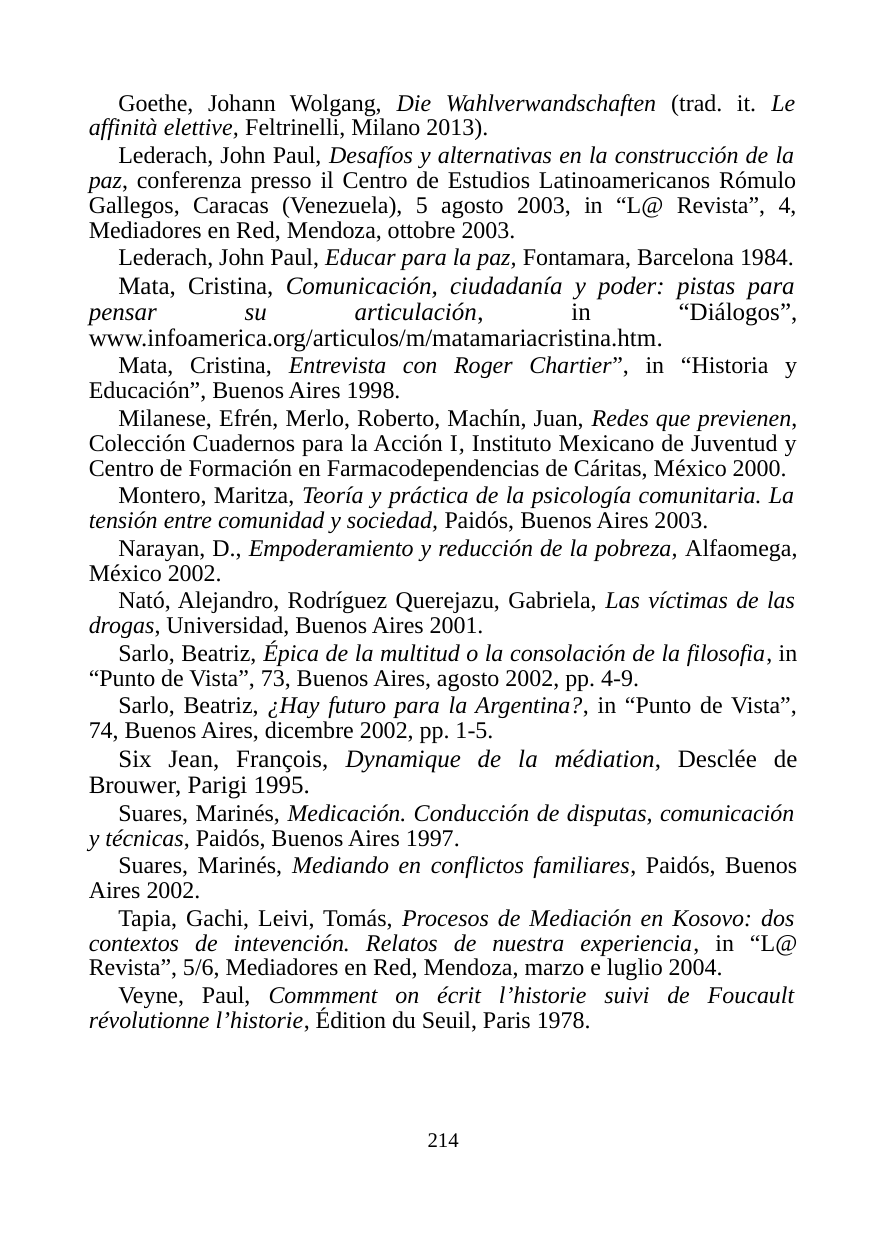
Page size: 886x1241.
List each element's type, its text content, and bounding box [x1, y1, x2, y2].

text Veyne, Paul, Commment on écrit l’historie suivi de Foucault révolutionne l’historie, Édition du Seuil, Paris 1978. [88, 981, 797, 1033]
text Mata, Cristina, Comunicación, ciudadanía y poder: pistas para pensar su articulación, in “Diálogos”, www.infoamerica.org/articulos/m/matamariacristina.htm. [88, 271, 797, 352]
text Suares, Marinés, Medicación. Conducción de disputas, comunicación y técnicas, Paidós, Buenos Aires 1997. [88, 799, 797, 851]
text Nató, Alejandro, Rodríguez Querejazu, Gabriela, Las víctimas de las drogas, Universidad, Buenos Aires 2001. [88, 586, 797, 639]
text Suares, Marinés, Mediando en conflictos familiares, Paidós, Buenos Aires 2002. [88, 851, 797, 904]
text Tapia, Gachi, Leivi, Tomás, Procesos de Mediación en Kosovo: dos contextos de intevención. Relatos de nuestra experiencia, in “L@ Revista”, 5/6, Mediadores en Red, Mendoza, marzo e luglio 2004. [88, 904, 797, 981]
text Sarlo, Beatriz, Épica de la multitud o la consolación de la filosofia, in “Punto de Vista”, 73, Buenos Aires, agosto 2002, pp. 4-9. [88, 639, 797, 691]
text Mata, Cristina, Entrevista con Roger Chartier”, in “Historia y Educación”, Buenos Aires 1998. [88, 352, 797, 404]
text Six Jean, François, Dynamique de la médiation, Desclée de Brouwer, Parigi 1995. [88, 744, 797, 799]
text Sarlo, Beatriz, ¿Hay futuro para la Argentina?, in “Punto de Vista”, 74, Buenos Aires, dicembre 2002, pp. 1-5. [88, 691, 797, 744]
text Milanese, Efrén, Merlo, Roberto, Machín, Juan, Redes que previenen, Colección Cuadernos para la Acción I, Instituto Mexicano de Juventud y Centro de Formación en Farmacodependencias de Cáritas, México 2000. [88, 404, 797, 481]
text Montero, Maritza, Teoría y práctica de la psicología comunitaria. La tensión entre comunidad y sociedad, Paidós, Buenos Aires 2003. [88, 481, 797, 534]
text Narayan, D., Empoderamiento y reducción de la pobreza, Alfaomega, México 2002. [88, 534, 797, 586]
text Lederach, John Paul, Desafíos y alternativas en la construcción de la paz, conferenza presso il Centro de Estudios Latinoamericanos Rómulo Gallegos, Caracas (Venezuela), 5 agosto 2003, in “L@ Revista”, 4, Mediadores en Red, Mendoza, ottobre 2003. [88, 141, 797, 243]
text Goethe, Johann Wolgang, Die Wahlverwandschaften (trad. it. Le affinità elettive, Feltrinelli, Milano 2013). [88, 88, 797, 141]
text Lederach, John Paul, Educar para la paz, Fontamara, Barcelona 1984. [88, 243, 797, 271]
